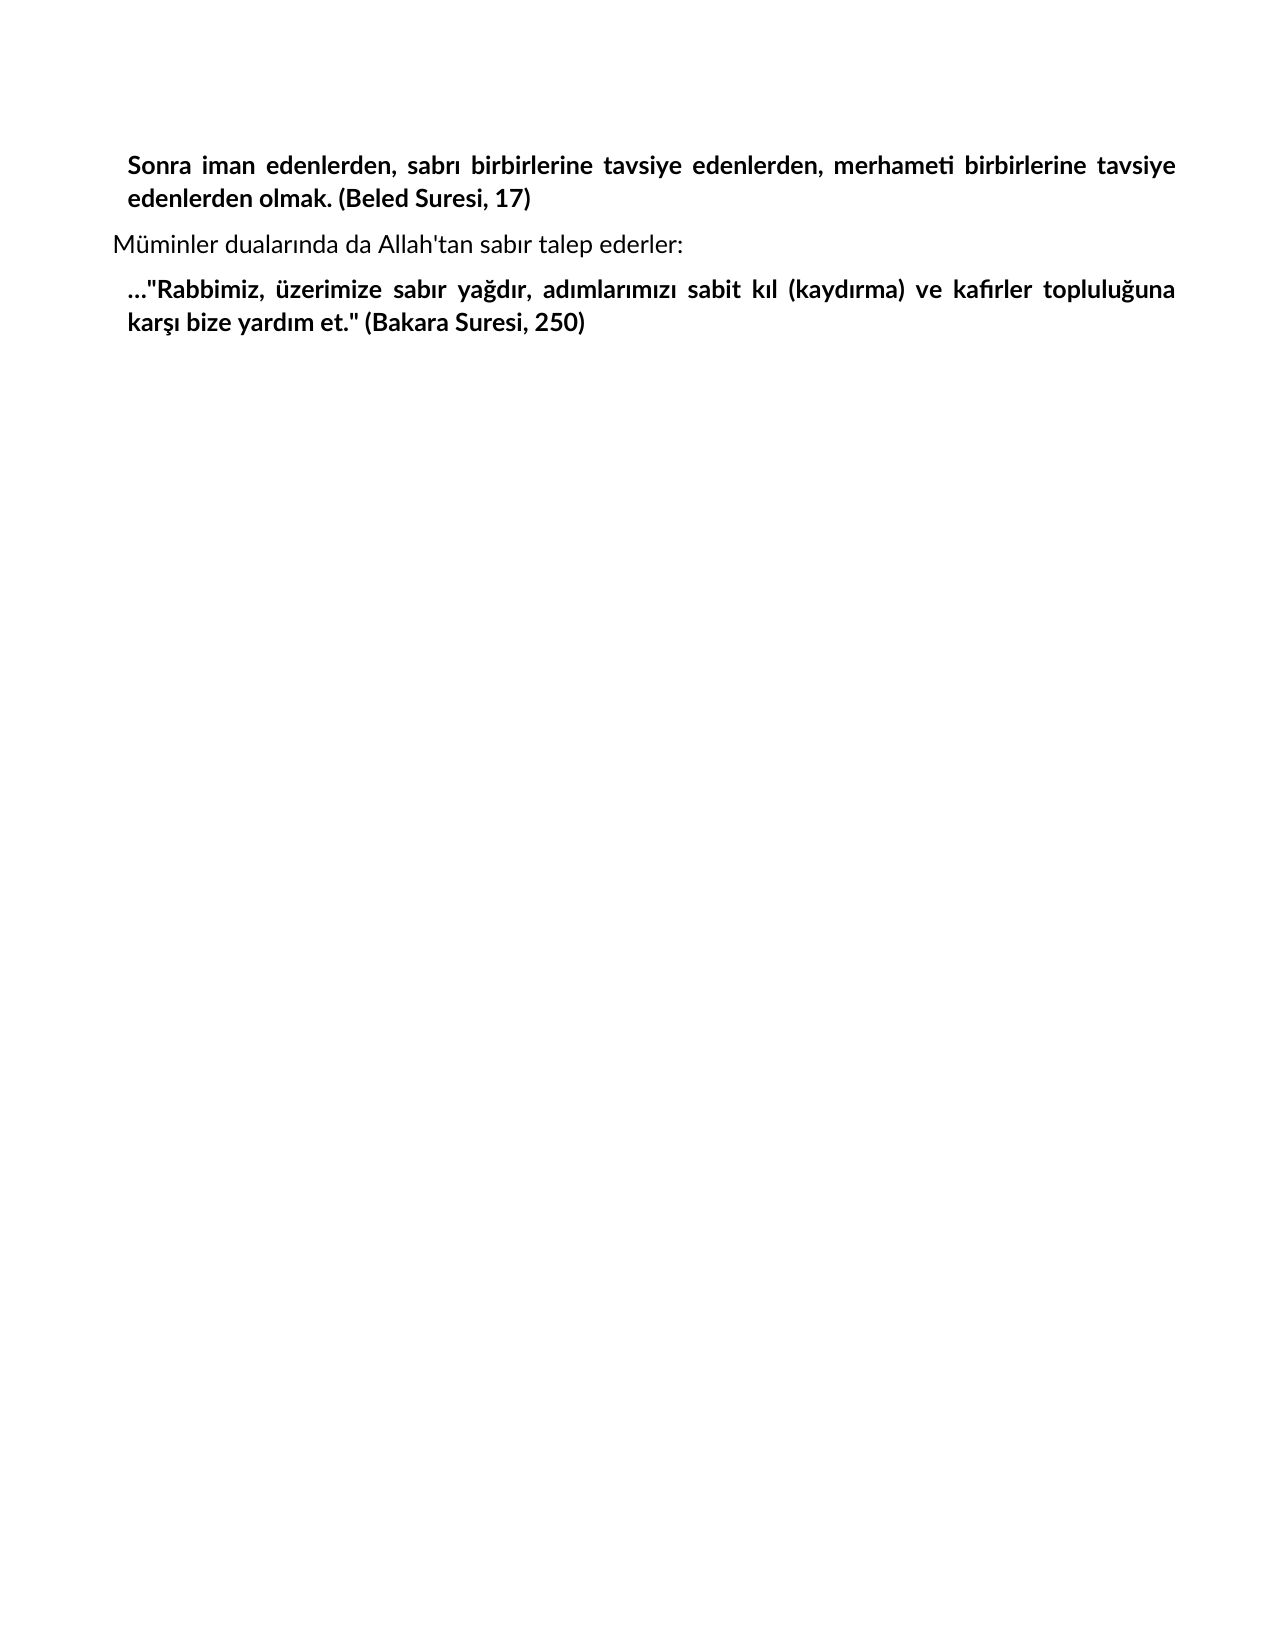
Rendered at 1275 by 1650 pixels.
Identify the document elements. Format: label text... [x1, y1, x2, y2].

text …"Rabbimiz, üzerimize sabır yağdır, adımlarımızı sabit kıl (kaydırma) ve kafirler topluluğuna karşı bize yardım et." (Bakara Suresi, 250) [127, 274, 1177, 337]
text Sonra iman edenlerden, sabrı birbirlerine tavsiye edenlerden, merhameti birbirlerine tavsiye edenlerden olmak. (Beled Suresi, 17) [127, 150, 1177, 213]
text Müminler dualarında da Allah'tan sabır talep ederler: [75, 228, 1200, 258]
